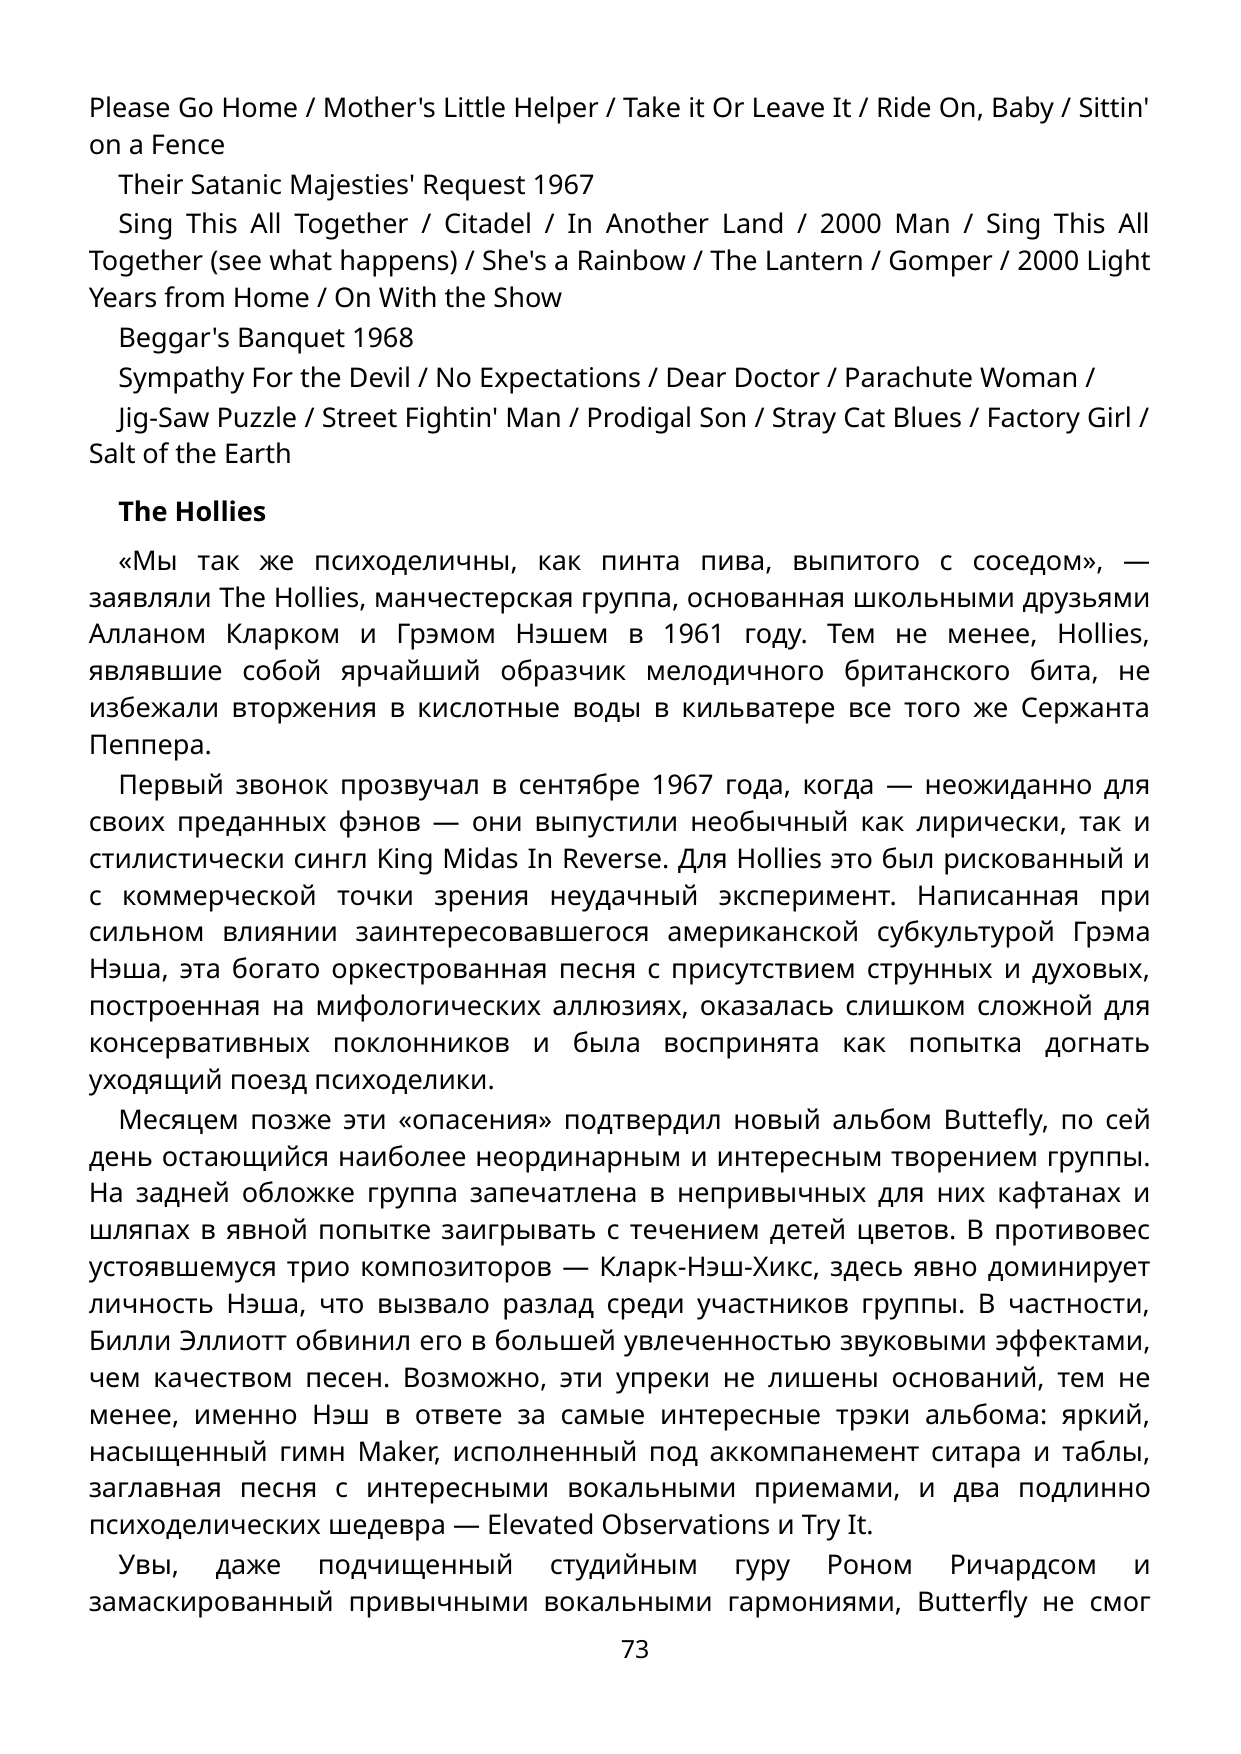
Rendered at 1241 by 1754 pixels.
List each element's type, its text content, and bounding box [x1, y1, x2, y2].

subtitle The Hollies [118, 492, 1152, 529]
text Первый звонок прозвучал в сентябре 1967 года, когда — неожиданно для своих преданных фэнов — они выпустили необычный как лирически, так и стилистически сингл King Midas In Reverse. Для Hollies это был рискованный и с коммерческой точки зрения неудачный эксперимент. Написанная при сильном влиянии заинтересовавшегося американской субкультурой Грэма Нэша, эта богато оркестрованная песня с присутствием струнных и духовых, построенная на мифологических аллюзиях, оказалась слишком сложной для консервативных поклонников и была воспринята как попытка догнать уходящий поезд психоделики. [88, 765, 1152, 1097]
text Месяцем позже эти «опасения» подтвердил новый альбом Buttefly, по сей день остающийся наиболее неординарным и интересным творением группы. На задней обложке группа запечатлена в непривычных для них кафтанах и шляпах в явной попытке заигрывать с течением детей цветов. В противовес устоявшемуся трио композиторов — Кларк-Нэш-Хикс, здесь явно доминирует личность Нэша, что вызвало разлад среди участников группы. В частности, Билли Эллиотт обвинил его в большей увлеченностью звуковыми эффектами, чем качеством песен. Возможно, эти упреки не лишены оснований, тем не менее, именно Нэш в ответе за самые интересные трэки альбома: яркий, насыщенный гимн Maker, исполненный под аккомпанемент ситара и таблы, заглавная песня с интересными вокальными приемами, и два подлинно психоделических шедевра — Elevated Observations и Try It. [88, 1100, 1152, 1543]
text Jig-Saw Puzzle / Street Fightin' Man / Prodigal Son / Stray Cat Blues / Factory Girl / Salt of the Earth [88, 398, 1152, 472]
text Sympathy For the Devil / No Expectations / Dear Doctor / Parachute Woman / [88, 358, 1152, 395]
text Увы, даже подчищенный студийным гуру Роном Ричардсом и замаскированный привычными вокальными гармониями, Butterfly не смог [88, 1546, 1152, 1619]
text «Мы так же психоделичны, как пинта пива, выпитого с соседом», — заявляли The Hollies, манчестерская группа, основанная школьными друзьями Алланом Кларком и Грэмом Нэшем в 1961 году. Тем не менее, Hollies, являвшие собой ярчайший образчик мелодичного британского бита, не избежали вторжения в кислотные воды в кильватере все того же Сержанта Пеппера. [88, 541, 1152, 762]
text Beggar's Banquet 1968 [88, 318, 1152, 355]
text Please Go Home / Mother's Little Helper / Take it Or Leave It / Ride On, Baby / Sittin' on a Fence [88, 88, 1152, 162]
text Their Satanic Majesties' Request 1967 [88, 165, 1152, 202]
text Sing This All Together / Citadel / In Another Land / 2000 Man / Sing This All Together (see what happens) / She's a Rainbow / The Lantern / Gomper / 2000 Light Years from Home / On With the Show [88, 205, 1152, 316]
